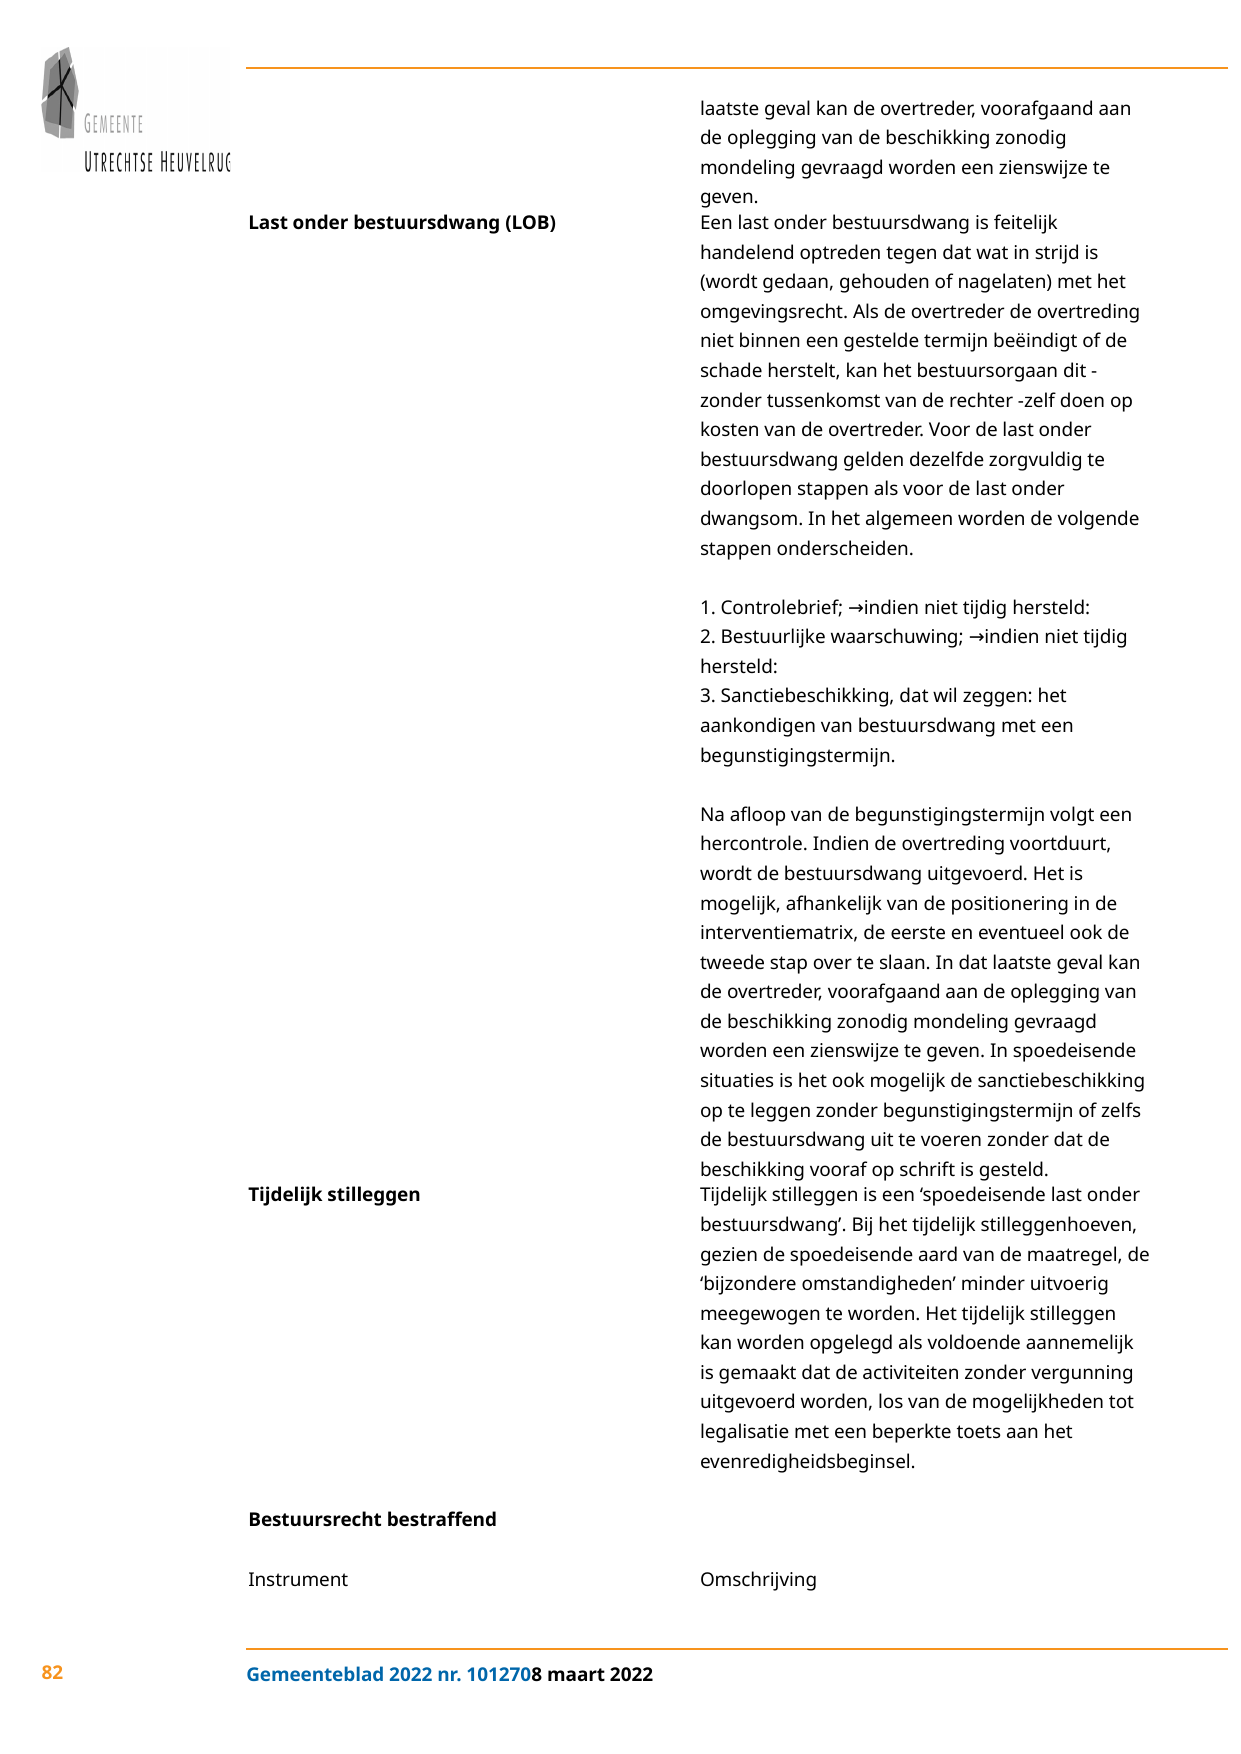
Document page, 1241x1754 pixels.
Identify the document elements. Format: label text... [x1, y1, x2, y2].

picture [41, 47, 231, 172]
table_cell laatste geval kan de overtreder, voorafgaand aan de oplegging van de beschikking zonodig mondeling gevraagd worden een zienswijze te geven. [700, 95, 1152, 209]
table_cell Tijdelijk stilleggen [248, 1182, 700, 1474]
text Bestuursrecht bestraffend [248, 1506, 1152, 1532]
table_cell Tijdelijk stilleggen is een ‘spoedeisende last onder bestuursdwang’. Bij het tijdelijk stilleggenhoeven, gezien de spoedeisende aard van de maatregel, de ‘bijzondere omstandigheden’ minder uitvoerig meegewogen te worden. Het tijdelijk stilleggen kan worden opgelegd als voldoende aannemelijk is gemaakt dat de activiteiten zonder vergunning uitgevoerd worden, los van de mogelijkheden tot legalisatie met een beperkte toets aan het evenredigheidsbeginsel. [700, 1182, 1152, 1474]
table_cell Een last onder bestuursdwang is feitelijk handelend optreden tegen dat wat in strijd is (wordt gedaan, gehouden of nagelaten) met het omgevingsrecht. Als de overtreder de overtreding niet binnen een gestelde termijn beëindigt of de schade herstelt, kan het bestuursorgaan dit -zonder tussenkomst van de rechter -zelf doen op kosten van de overtreder. Voor de last onder bestuursdwang gelden dezelfde zorgvuldig te doorlopen stappen als voor de last onder dwangsom. In het algemeen worden de volgende stappen onderscheiden. 1. Controlebrief; →indien niet tijdig hersteld: 2. Bestuurlijke waarschuwing; →indien niet tijdig hersteld: 3. Sanctiebeschikking, dat wil zeggen: het aankondigen van bestuursdwang met een begunstigingstermijn. Na afloop van de begunstigingstermijn volgt een hercontrole. Indien de overtreding voortduurt, wordt de bestuursdwang uitgevoerd. Het is mogelijk, afhankelijk van de positionering in de interventiematrix, de eerste en eventueel ook de tweede stap over te slaan. In dat laatste geval kan de overtreder, voorafgaand aan de oplegging van de beschikking zonodig mondeling gevraagd worden een zienswijze te geven. In spoedeisende situaties is het ook mogelijk de sanctiebeschikking op te leggen zonder begunstigingstermijn of zelfs de bestuursdwang uit te voeren zonder dat de beschikking vooraf op schrift is gesteld. [700, 209, 1152, 1182]
table_cell Last onder bestuursdwang (LOB) [248, 209, 700, 1182]
table_header Omschrijving [700, 1566, 1152, 1591]
table_header Instrument [248, 1566, 700, 1591]
table_cell [248, 95, 700, 209]
